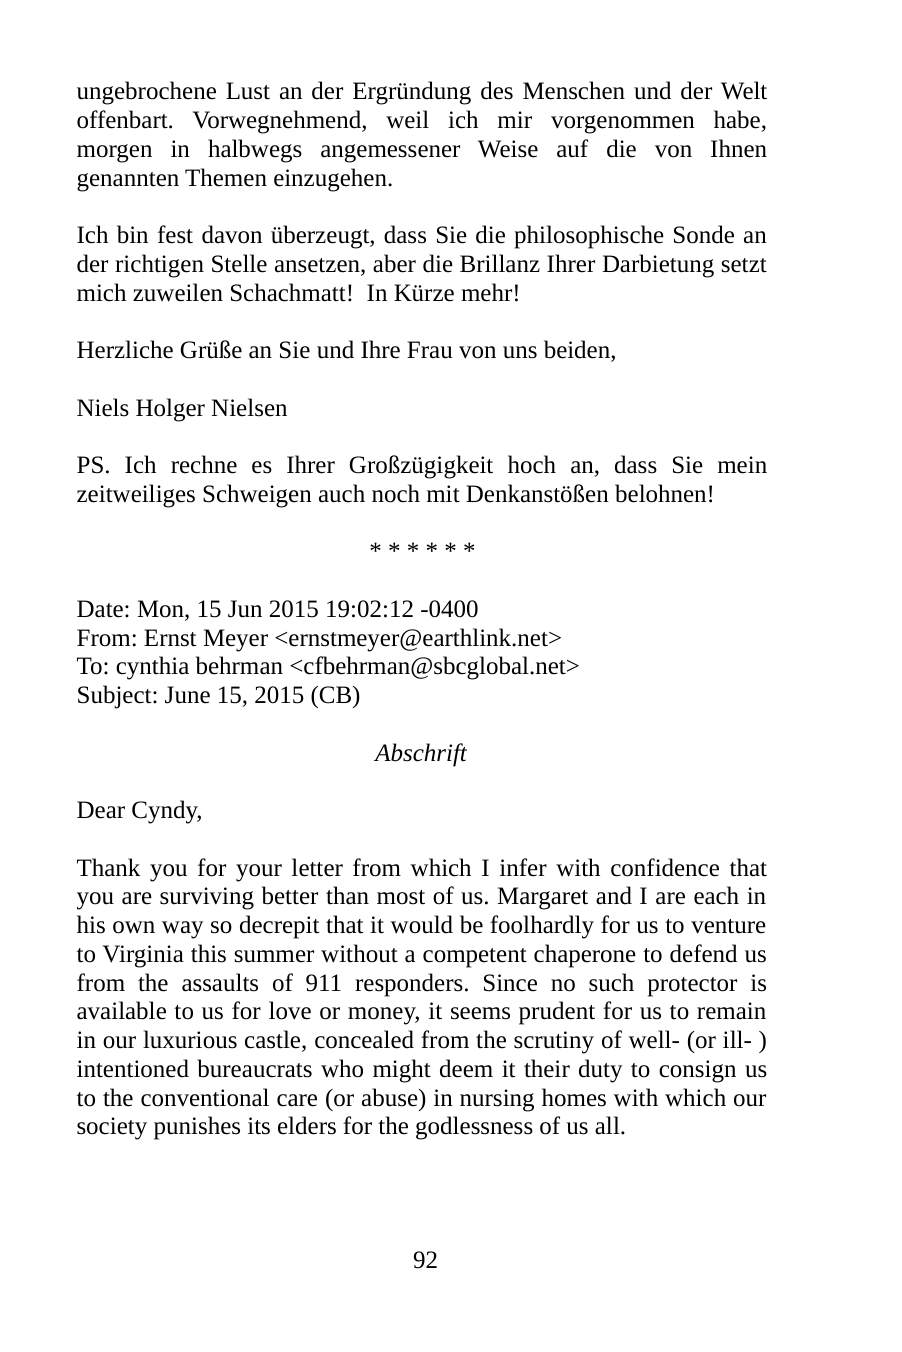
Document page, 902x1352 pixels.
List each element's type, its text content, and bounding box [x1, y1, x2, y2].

text Date: Mon, 15 Jun 2015 19:02:12 -0400 [76, 594, 768, 623]
text Ich bin fest davon überzeugt, dass Sie die philosophische Sonde an der richtigen Stelle ansetzen, aber die Brillanz Ihrer Darbietung setzt mich zuweilen Schachmatt! In Kürze mehr! [76, 220, 768, 306]
text Herzliche Grüße an Sie und Ihre Frau von uns beiden, [76, 335, 768, 364]
text * * * * * * [76, 536, 768, 565]
text From: Ernst Meyer <ernstmeyer@earthlink.net> [76, 623, 768, 651]
text Subject: June 15, 2015 (CB) [76, 680, 768, 709]
text Abschrift [76, 738, 768, 766]
text Niels Holger Nielsen [76, 393, 768, 421]
text ungebrochene Lust an der Ergründung des Menschen und der Welt offenbart. Vorwegnehmend, weil ich mir vorgenommen habe, morgen in halbwegs angemessener Weise auf die von Ihnen genannten Themen einzugehen. [76, 76, 768, 191]
text Thank you for your letter from which I infer with confidence that you are surviving better than most of us. Margaret and I are each in his own way so decrepit that it would be foolhardly for us to venture to Virginia this summer without a competent chaperone to defend us from the assaults of 911 responders. Since no such protector is available to us for love or money, it seems prudent for us to remain in our luxurious castle, concealed from the scrutiny of well- (or ill- ) intentioned bureaucrats who might deem it their duty to consign us to the conventional care (or abuse) in nursing homes with which our society punishes its elders for the godlessness of us all. [76, 853, 768, 1140]
text PS. Ich rechne es Ihrer Großzügigkeit hoch an, dass Sie mein zeitweiliges Schweigen auch noch mit Denkanstößen belohnen! [76, 450, 768, 508]
text To: cynthia behrman <cfbehrman@sbcglobal.net> [76, 651, 768, 680]
text Dear Cyndy, [76, 795, 768, 824]
